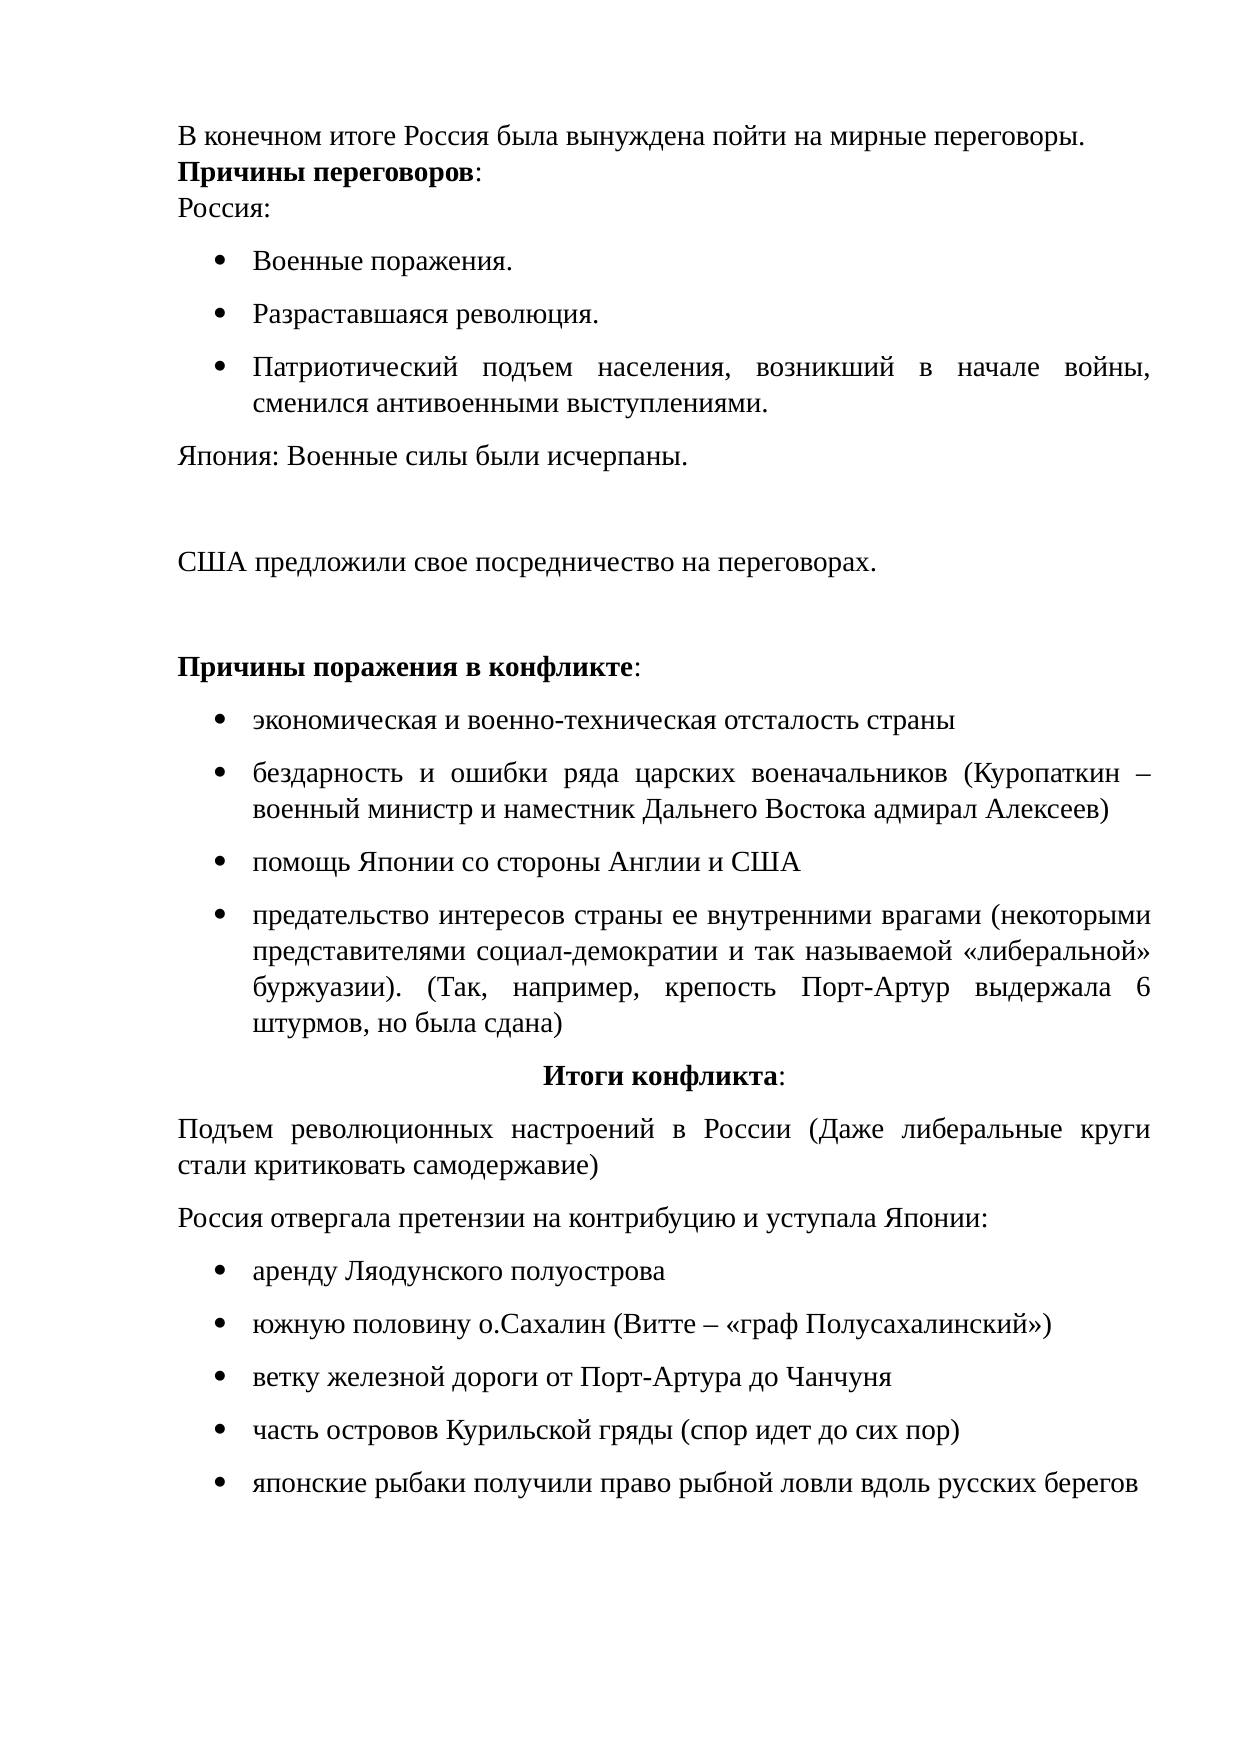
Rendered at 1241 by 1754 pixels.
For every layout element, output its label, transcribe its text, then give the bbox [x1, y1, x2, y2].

list часть островов Курильской гряды (спор идет до сих пор) [215, 1412, 1152, 1445]
list экономическая и военно-техническая отсталость страны [215, 702, 1152, 736]
list Патриотический подъем населения, возникший в начале войны, сменился антивоенными выступлениями. [215, 349, 1152, 419]
text Причины поражения в конфликте: [177, 649, 1152, 683]
list японские рыбаки получили право рыбной ловли вдоль русских берегов [215, 1465, 1152, 1498]
list Военные поражения. [215, 243, 1152, 277]
list помощь Японии со стороны Англии и США [215, 844, 1152, 878]
list южную половину о.Сахалин (Витте – «граф Полусахалинский») [215, 1306, 1152, 1339]
list предательство интересов страны ее внутренними врагами (некоторыми представителями социал-демократии и так называемой «либеральной» буржуазии). (Так, например, крепость Порт-Артур выдержала 6 штурмов, но была сдана) [215, 897, 1152, 1039]
list бездарность и ошибки ряда царских военачальников (Куропаткин – военный министр и наместник Дальнего Востока адмирал Алексеев) [215, 755, 1152, 825]
list Разраставшаяся революция. [215, 296, 1152, 330]
text Итоги конфликта: [177, 1058, 1152, 1092]
text Россия отвергала претензии на контрибуцию и уступала Японии: [177, 1200, 1152, 1234]
list аренду Ляодунского полуострова [215, 1253, 1152, 1287]
text Подъем революционных настроений в России (Даже либеральные круги стали критиковать самодержавие) [177, 1111, 1152, 1181]
text Япония: Военные силы были исчерпаны. [177, 438, 1152, 472]
list ветку железной дороги от Порт-Артура до Чанчуня [215, 1359, 1152, 1392]
text США предложили свое посредничество на переговорах. [177, 544, 1152, 577]
text В конечном итоге Россия была вынуждена пойти на мирные переговоры. Причины переговоров: Россия: [177, 118, 1152, 224]
